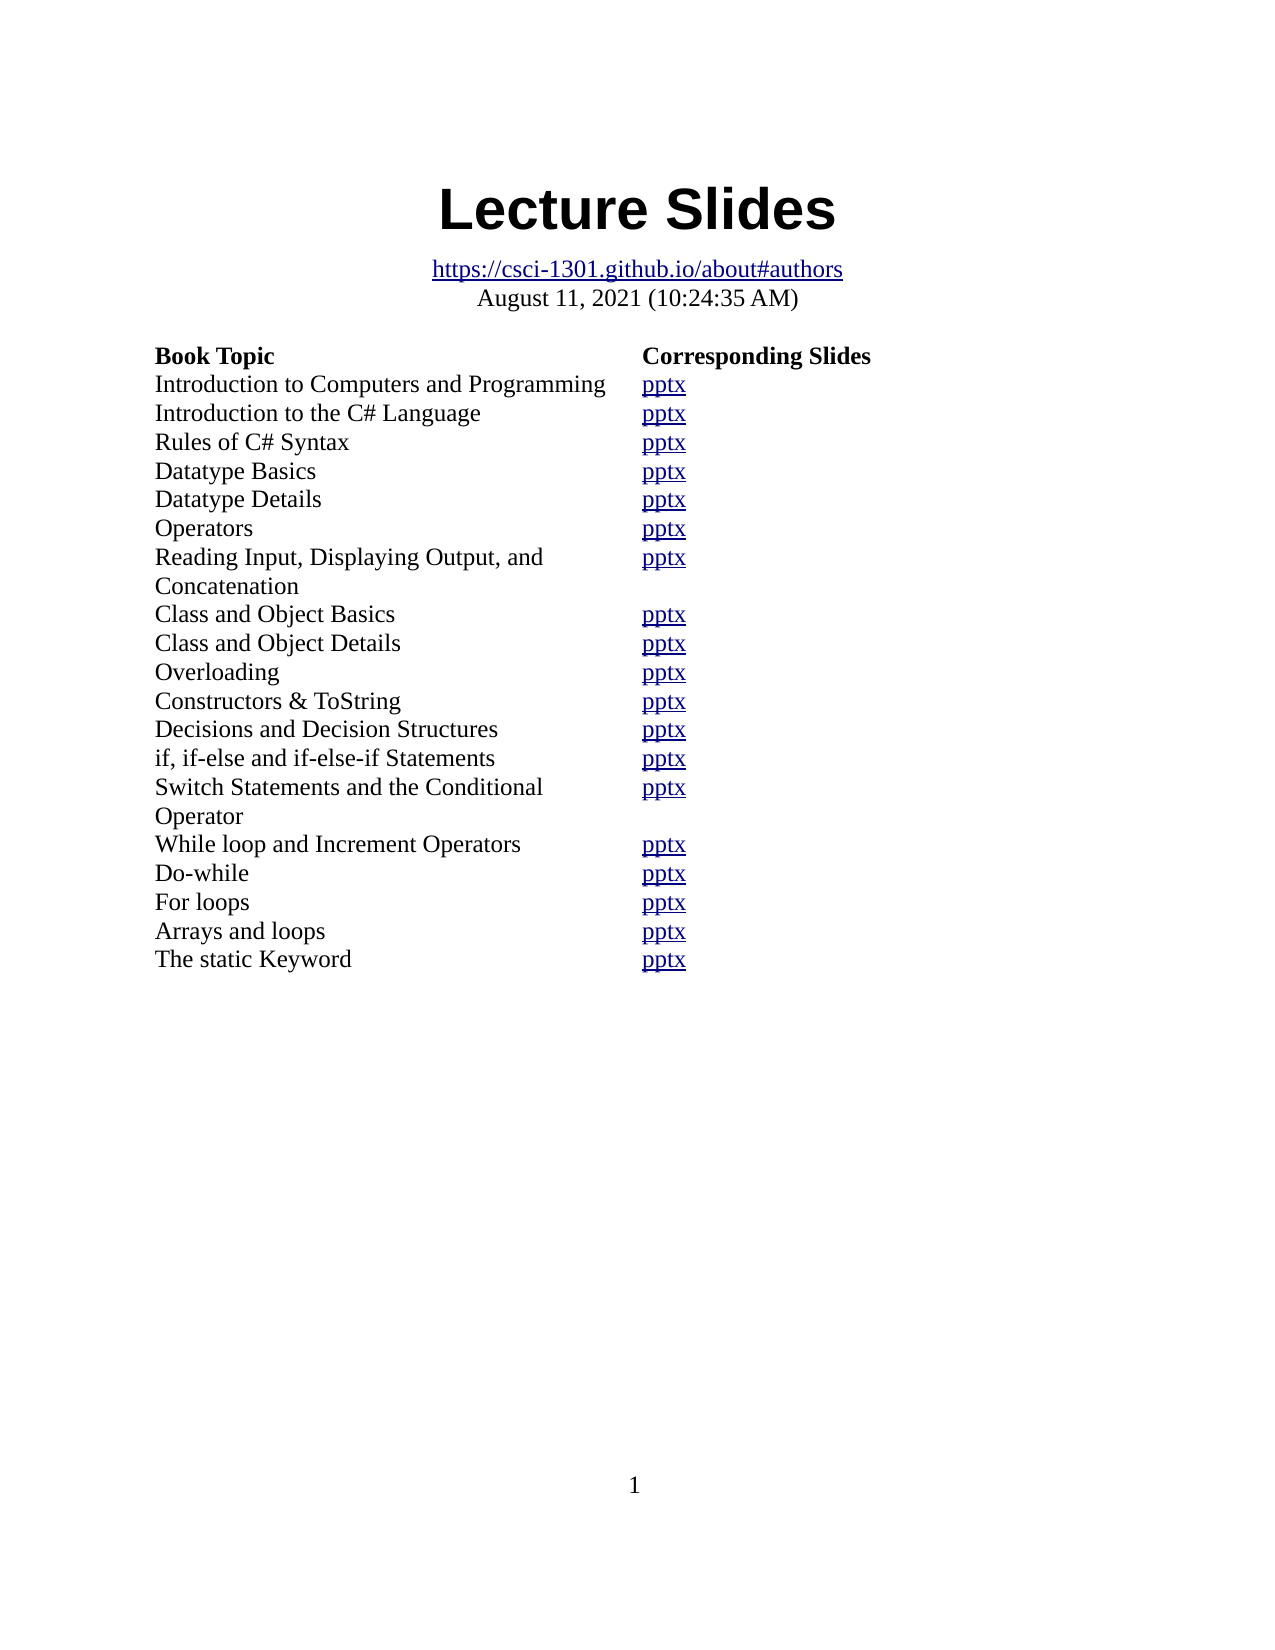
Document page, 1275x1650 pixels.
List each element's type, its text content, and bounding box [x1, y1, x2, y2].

table_cell Overloading [150, 657, 637, 686]
table_cell pptx [638, 858, 1125, 887]
table_cell pptx [638, 398, 1125, 427]
table_cell pptx [638, 830, 1125, 858]
table_cell pptx [638, 772, 1125, 829]
table_cell Class and Object Details [150, 628, 637, 657]
table_cell Decisions and Decision Structures [150, 715, 637, 743]
table_cell pptx [638, 427, 1125, 456]
table_cell pptx [638, 370, 1125, 398]
table_cell Switch Statements and the Conditional Operator [150, 772, 637, 829]
table_cell The static Keyword [150, 945, 637, 973]
table_cell Introduction to Computers and Programming [150, 370, 637, 398]
table_cell Constructors & ToString [150, 686, 637, 714]
table_cell While loop and Increment Operators [150, 830, 637, 858]
table_cell if, if-else and if-else-if Statements [150, 743, 637, 772]
table_cell pptx [638, 916, 1125, 944]
table_cell pptx [638, 513, 1125, 542]
table_cell pptx [638, 542, 1125, 599]
table_cell pptx [638, 686, 1125, 714]
table_cell pptx [638, 628, 1125, 657]
title Lecture Slides [150, 175, 1125, 242]
table_cell Datatype Details [150, 485, 637, 513]
table_cell Arrays and loops [150, 916, 637, 944]
table_cell Datatype Basics [150, 456, 637, 484]
table_cell pptx [638, 887, 1125, 916]
table_cell Operators [150, 513, 637, 542]
table_header Book Topic [150, 341, 637, 369]
table_cell Do-while [150, 858, 637, 887]
text https://csci-1301.github.io/about#authors [150, 254, 1125, 283]
table_cell pptx [638, 945, 1125, 973]
table_cell Introduction to the C# Language [150, 398, 637, 427]
table_cell pptx [638, 456, 1125, 484]
table_cell pptx [638, 657, 1125, 686]
table_cell pptx [638, 485, 1125, 513]
table_header Corresponding Slides [638, 341, 1125, 369]
table_cell Class and Object Basics [150, 600, 637, 628]
table_cell Rules of C# Syntax [150, 427, 637, 456]
text August 11, 2021 (10:24:35 AM) [150, 283, 1125, 312]
table_cell For loops [150, 887, 637, 916]
table_cell Reading Input, Displaying Output, and Concatenation [150, 542, 637, 599]
table_cell pptx [638, 600, 1125, 628]
table_cell pptx [638, 743, 1125, 772]
table_cell pptx [638, 715, 1125, 743]
